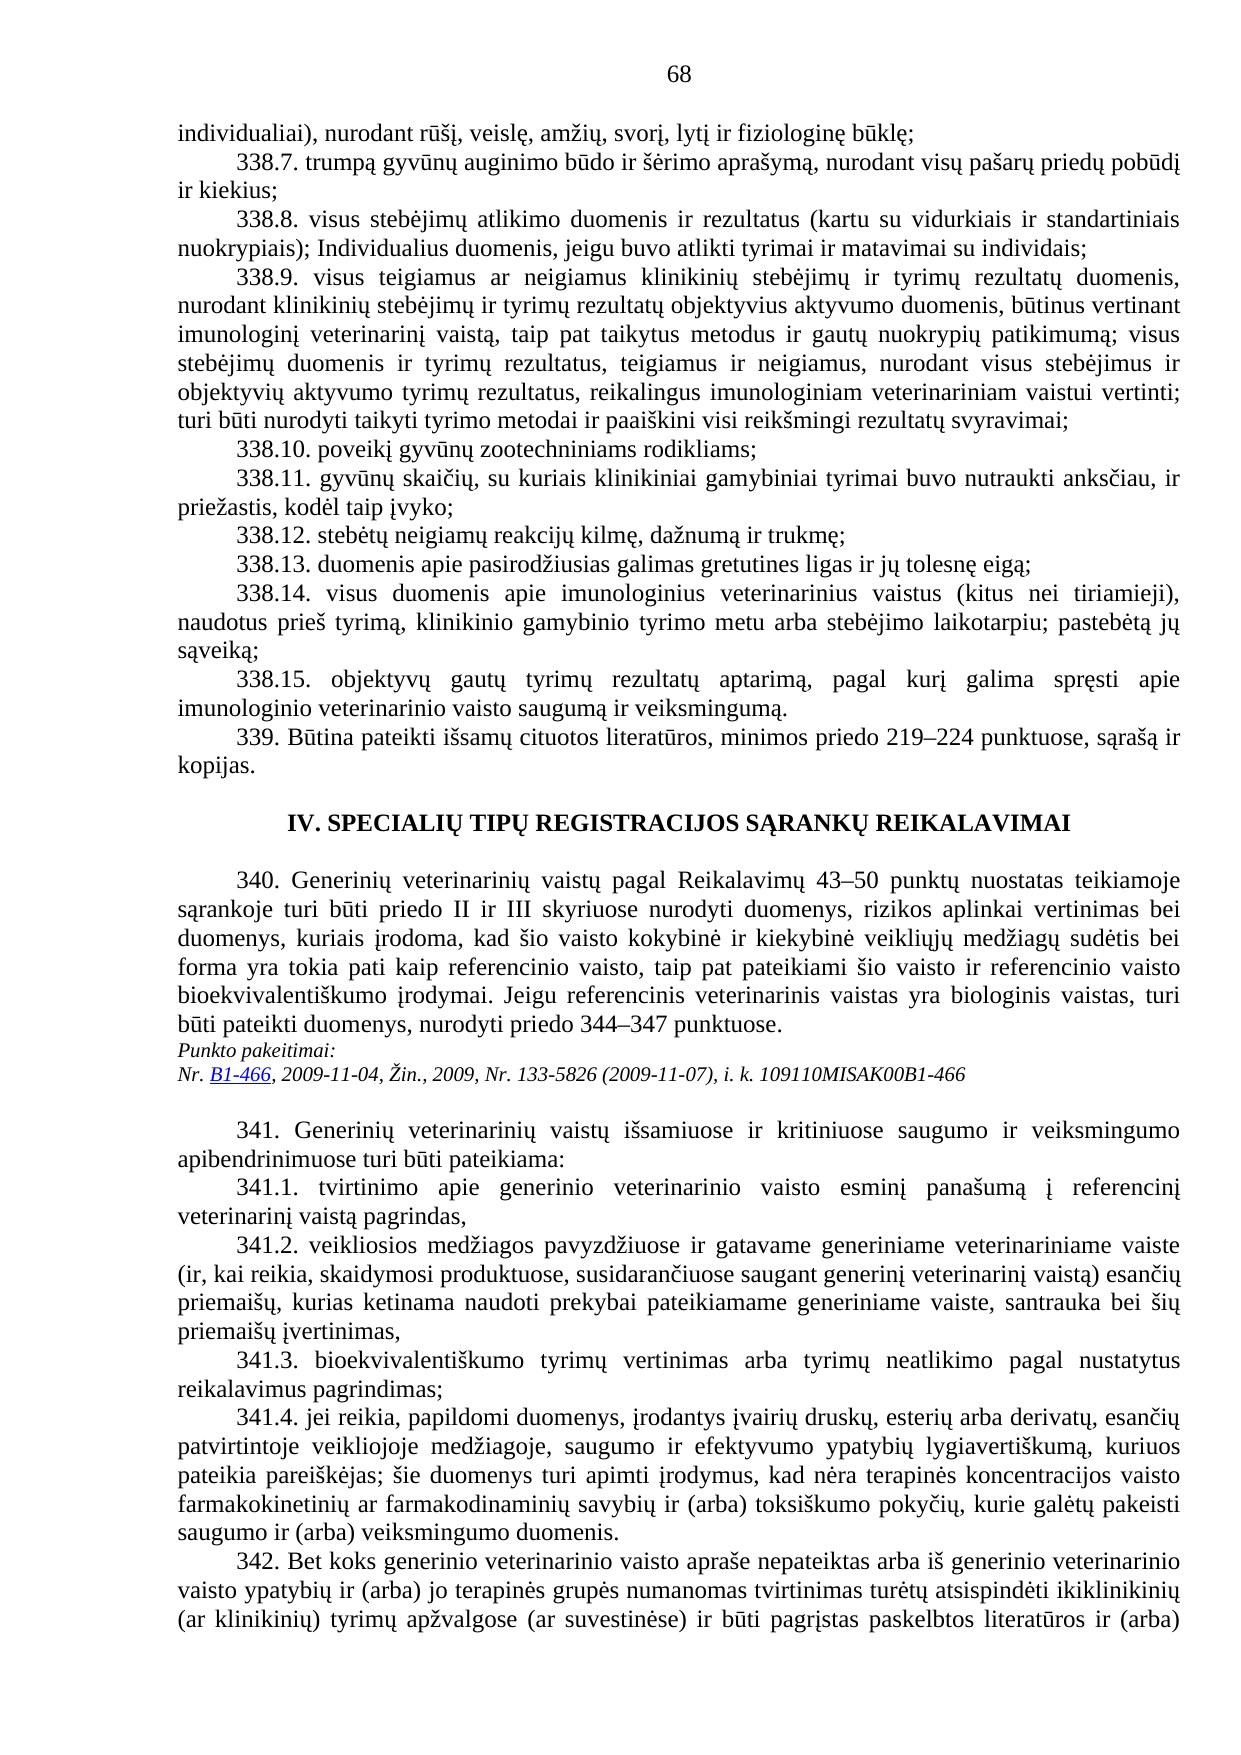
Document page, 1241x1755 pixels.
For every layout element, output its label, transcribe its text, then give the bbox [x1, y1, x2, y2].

text 338.7. trumpą gyvūnų auginimo būdo ir šėrimo aprašymą, nurodant visų pašarų priedų pobūdį ir kiekius; [177, 147, 1181, 204]
text 338.15. objektyvų gautų tyrimų rezultatų aptarimą, pagal kurį galima spręsti apie imunologinio veterinarinio vaisto saugumą ir veiksmingumą. [177, 664, 1181, 722]
text 338.10. poveikį gyvūnų zootechniniams rodikliams; [177, 434, 1181, 463]
text 341.2. veikliosios medžiagos pavyzdžiuose ir gatavame generiniame veterinariniame vaiste (ir, kai reikia, skaidymosi produktuose, susidarančiuose saugant generinį veterinarinį vaistą) esančių priemaišų, kurias ketinama naudoti prekybai pateikiamame generiniame vaiste, santrauka bei šių priemaišų įvertinimas, [177, 1230, 1181, 1345]
text individualiai), nurodant rūšį, veislę, amžių, svorį, lytį ir fiziologinę būklę; [177, 118, 1181, 147]
text 341. Generinių veterinarinių vaistų išsamiuose ir kritiniuose saugumo ir veiksmingumo apibendrinimuose turi būti pateikiama: [177, 1115, 1181, 1172]
text 342. Bet koks generinio veterinarinio vaisto apraše nepateiktas arba iš generinio veterinarinio vaisto ypatybių ir (arba) jo terapinės grupės numanomas tvirtinimas turėtų atsispindėti ikiklinikinių (ar klinikinių) tyrimų apžvalgose (ar suvestinėse) ir būti pagrįstas paskelbtos literatūros ir (arba) [177, 1546, 1181, 1632]
text 339. Būtina pateikti išsamų cituotos literatūros, minimos priedo 219–224 punktuose, sąrašą ir kopijas. [177, 722, 1181, 779]
text 338.9. visus teigiamus ar neigiamus klinikinių stebėjimų ir tyrimų rezultatų duomenis, nurodant klinikinių stebėjimų ir tyrimų rezultatų objektyvius aktyvumo duomenis, būtinus vertinant imunologinį veterinarinį vaistą, taip pat taikytus metodus ir gautų nuokrypių patikimumą; visus stebėjimų duomenis ir tyrimų rezultatus, teigiamus ir neigiamus, nurodant visus stebėjimus ir objektyvių aktyvumo tyrimų rezultatus, reikalingus imunologiniam veterinariniam vaistui vertinti; turi būti nurodyti taikyti tyrimo metodai ir paaiškini visi reikšmingi rezultatų svyravimai; [177, 262, 1181, 434]
text 338.8. visus stebėjimų atlikimo duomenis ir rezultatus (kartu su vidurkiais ir standartiniais nuokrypiais); Individualius duomenis, jeigu buvo atlikti tyrimai ir matavimai su individais; [177, 204, 1181, 262]
text Nr. B1-466, 2009-11-04, Žin., 2009, Nr. 133-5826 (2009-11-07), i. k. 109110MISAK00B1-466 [177, 1062, 1181, 1086]
text 338.14. visus duomenis apie imunologinius veterinarinius vaistus (kitus nei tiriamieji), naudotus prieš tyrimą, klinikinio gamybinio tyrimo metu arba stebėjimo laikotarpiu; pastebėtą jų sąveiką; [177, 578, 1181, 664]
text 340. Generinių veterinarinių vaistų pagal Reikalavimų 43–50 punktų nuostatas teikiamoje sąrankoje turi būti priedo II ir III skyriuose nurodyti duomenys, rizikos aplinkai vertinimas bei duomenys, kuriais įrodoma, kad šio vaisto kokybinė ir kiekybinė veikliųjų medžiagų sudėtis bei forma yra tokia pati kaip referencinio vaisto, taip pat pateikiami šio vaisto ir referencinio vaisto bioekvivalentiškumo įrodymai. Jeigu referencinis veterinarinis vaistas yra biologinis vaistas, turi būti pateikti duomenys, nurodyti priedo 344–347 punktuose. [177, 866, 1181, 1038]
text 338.13. duomenis apie pasirodžiusias galimas gretutines ligas ir jų tolesnę eigą; [177, 549, 1181, 578]
text 338.12. stebėtų neigiamų reakcijų kilmę, dažnumą ir trukmę; [177, 521, 1181, 549]
text 341.3. bioekvivalentiškumo tyrimų vertinimas arba tyrimų neatlikimo pagal nustatytus reikalavimus pagrindimas; [177, 1345, 1181, 1402]
text Punkto pakeitimai: [177, 1038, 1181, 1062]
text IV. SPECIALIŲ TIPŲ REGISTRACIJOS SĄRANKŲ REIKALAVIMAI [177, 808, 1181, 837]
text 341.4. jei reikia, papildomi duomenys, įrodantys įvairių druskų, esterių arba derivatų, esančių patvirtintoje veikliojoje medžiagoje, saugumo ir efektyvumo ypatybių lygiavertiškumą, kuriuos pateikia pareiškėjas; šie duomenys turi apimti įrodymus, kad nėra terapinės koncentracijos vaisto farmakokinetinių ar farmakodinaminių savybių ir (arba) toksiškumo pokyčių, kurie galėtų pakeisti saugumo ir (arba) veiksmingumo duomenis. [177, 1402, 1181, 1546]
text 341.1. tvirtinimo apie generinio veterinarinio vaisto esminį panašumą į referencinį veterinarinį vaistą pagrindas, [177, 1172, 1181, 1230]
text 338.11. gyvūnų skaičių, su kuriais klinikiniai gamybiniai tyrimai buvo nutraukti anksčiau, ir priežastis, kodėl taip įvyko; [177, 463, 1181, 521]
